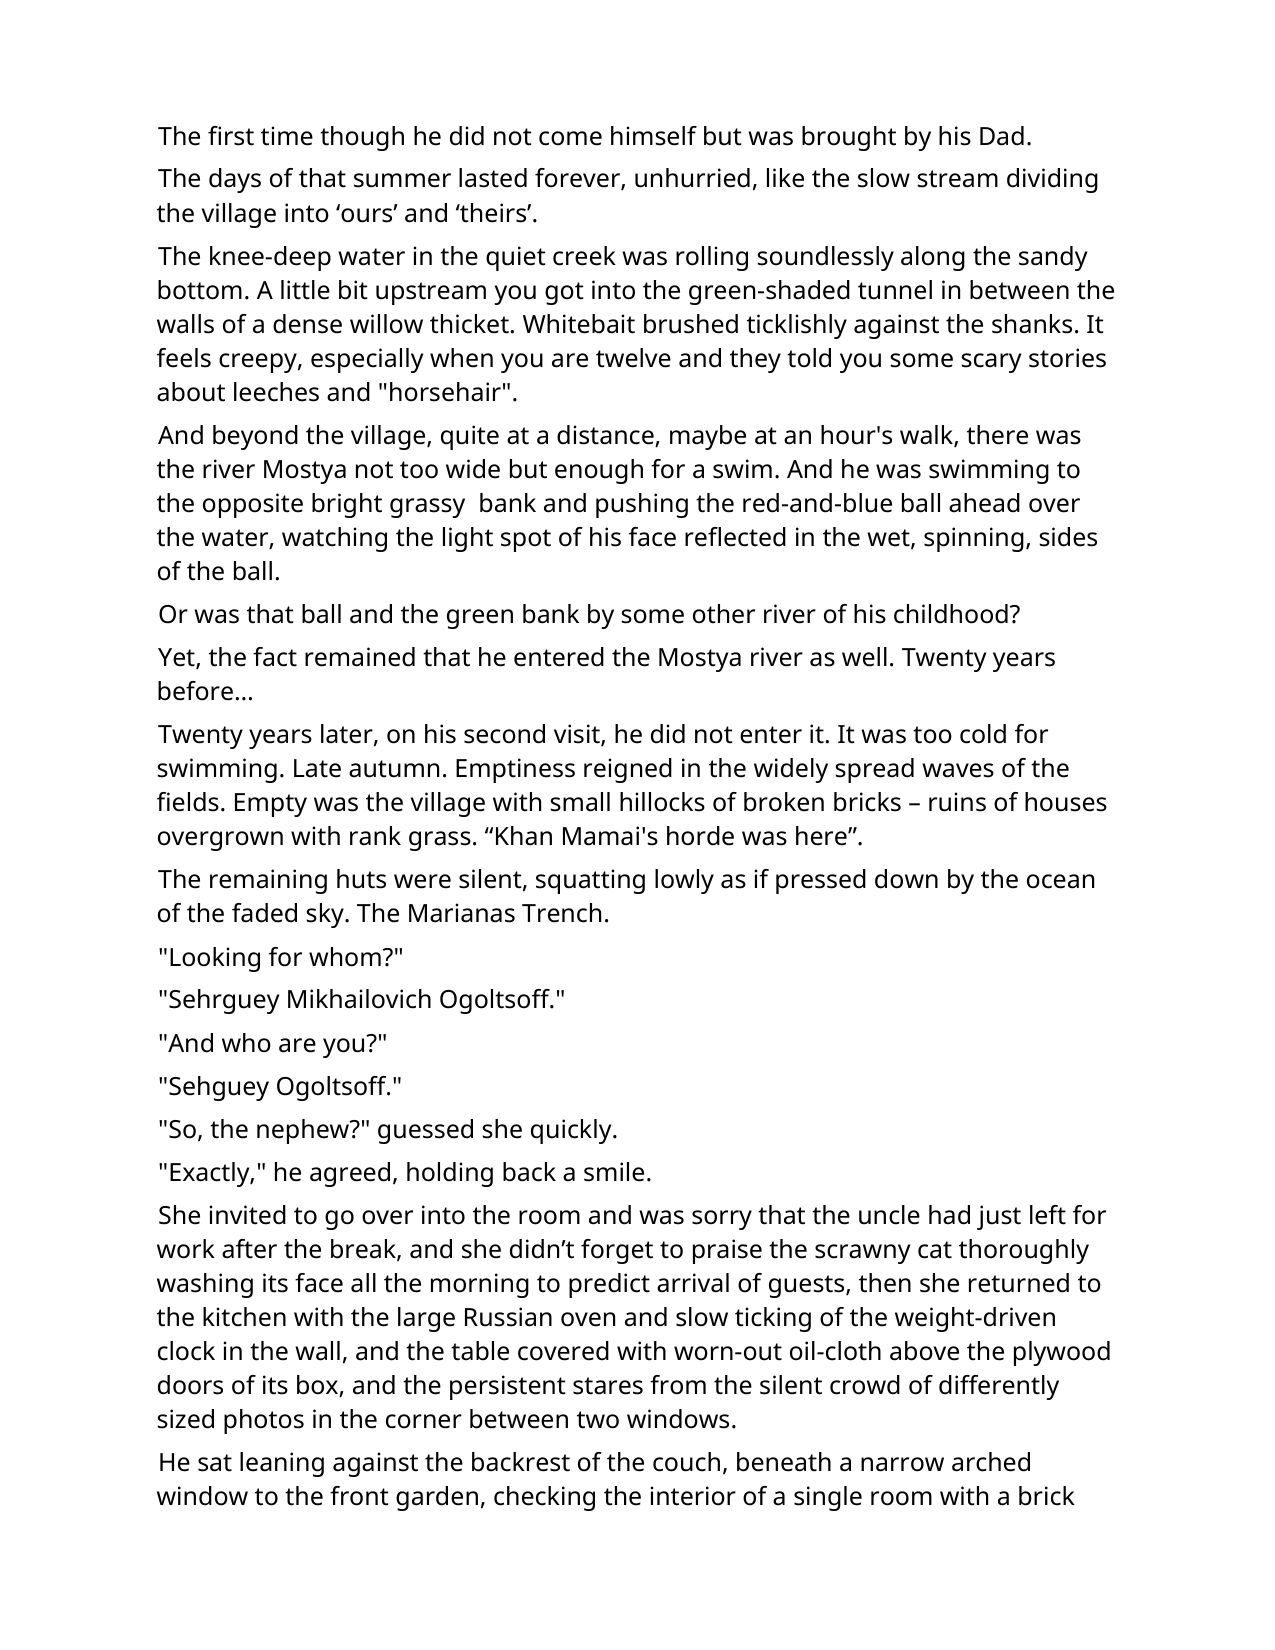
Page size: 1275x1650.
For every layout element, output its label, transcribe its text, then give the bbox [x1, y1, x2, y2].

text "Sehrguey Mikhailovich Ogoltsoff." [156, 982, 1118, 1016]
text "Exactly," he agreed, holding back a smile. [156, 1154, 1118, 1188]
text He sat leaning against the backrest of the couch, beneath a narrow arched window to the front garden, checking the interior of a single room with a brick [156, 1445, 1118, 1513]
text "So, the nephew?" guessed she quickly. [156, 1111, 1118, 1145]
text She invited to go over into the room and was sorry that the uncle had just left for work after the break, and she didn’t forget to praise the scrawny cat thoroughly washing its face all the morning to predict arrival of guests, then she returned to the kitchen with the large Russian oven and slow ticking of the weight-driven clock in the wall, and the table covered with worn-out oil-cloth above the plywood doors of its box, and the persistent stares from the silent crowd of differently sized photos in the corner between two windows. [156, 1197, 1118, 1436]
text The knee-deep water in the quiet creek was rolling soundlessly along the sandy bottom. A little bit upstream you got into the green-shaded tunnel in between the walls of a dense willow thicket. Whitebait brushed ticklishly against the shanks. It feels creepy, especially when you are twelve and they told you some scary stories about leeches and "horsehair". [156, 238, 1118, 408]
text The days of that summer lasted forever, unhurried, like the slow stream dividing the village into ‘ours’ and ‘theirs’. [156, 161, 1118, 229]
text Yet, the fact remained that he entered the Mostya river as well. Twenty years before… [156, 640, 1118, 708]
text "And who are you?" [156, 1025, 1118, 1059]
text And beyond the village, quite at a distance, maybe at an hour's walk, there was the river Mostya not too wide but enough for a swim. And he was swimming to the opposite bright grassy bank and pushing the red-and-blue ball ahead over the water, watching the light spot of his face reflected in the wet, spinning, sides of the ball. [156, 417, 1118, 588]
text Or was that ball and the green bank by some other river of his childhood? [156, 597, 1118, 631]
text Twenty years later, on his second visit, he did not enter it. It was too cold for swimming. Late autumn. Emptiness reigned in the widely spread waves of the fields. Empty was the village with small hillocks of broken bricks – ruins of houses overgrown with rank grass. “Khan Mamai's horde was here”. [156, 717, 1118, 853]
text The first time though he did not come himself but was brought by his Dad. [156, 118, 1118, 152]
text "Looking for whom?" [156, 939, 1118, 973]
text "Sehguey Ogoltsoff." [156, 1068, 1118, 1102]
text The remaining huts were silent, squatting lowly as if pressed down by the ocean of the faded sky. The Marianas Trench. [156, 862, 1118, 930]
